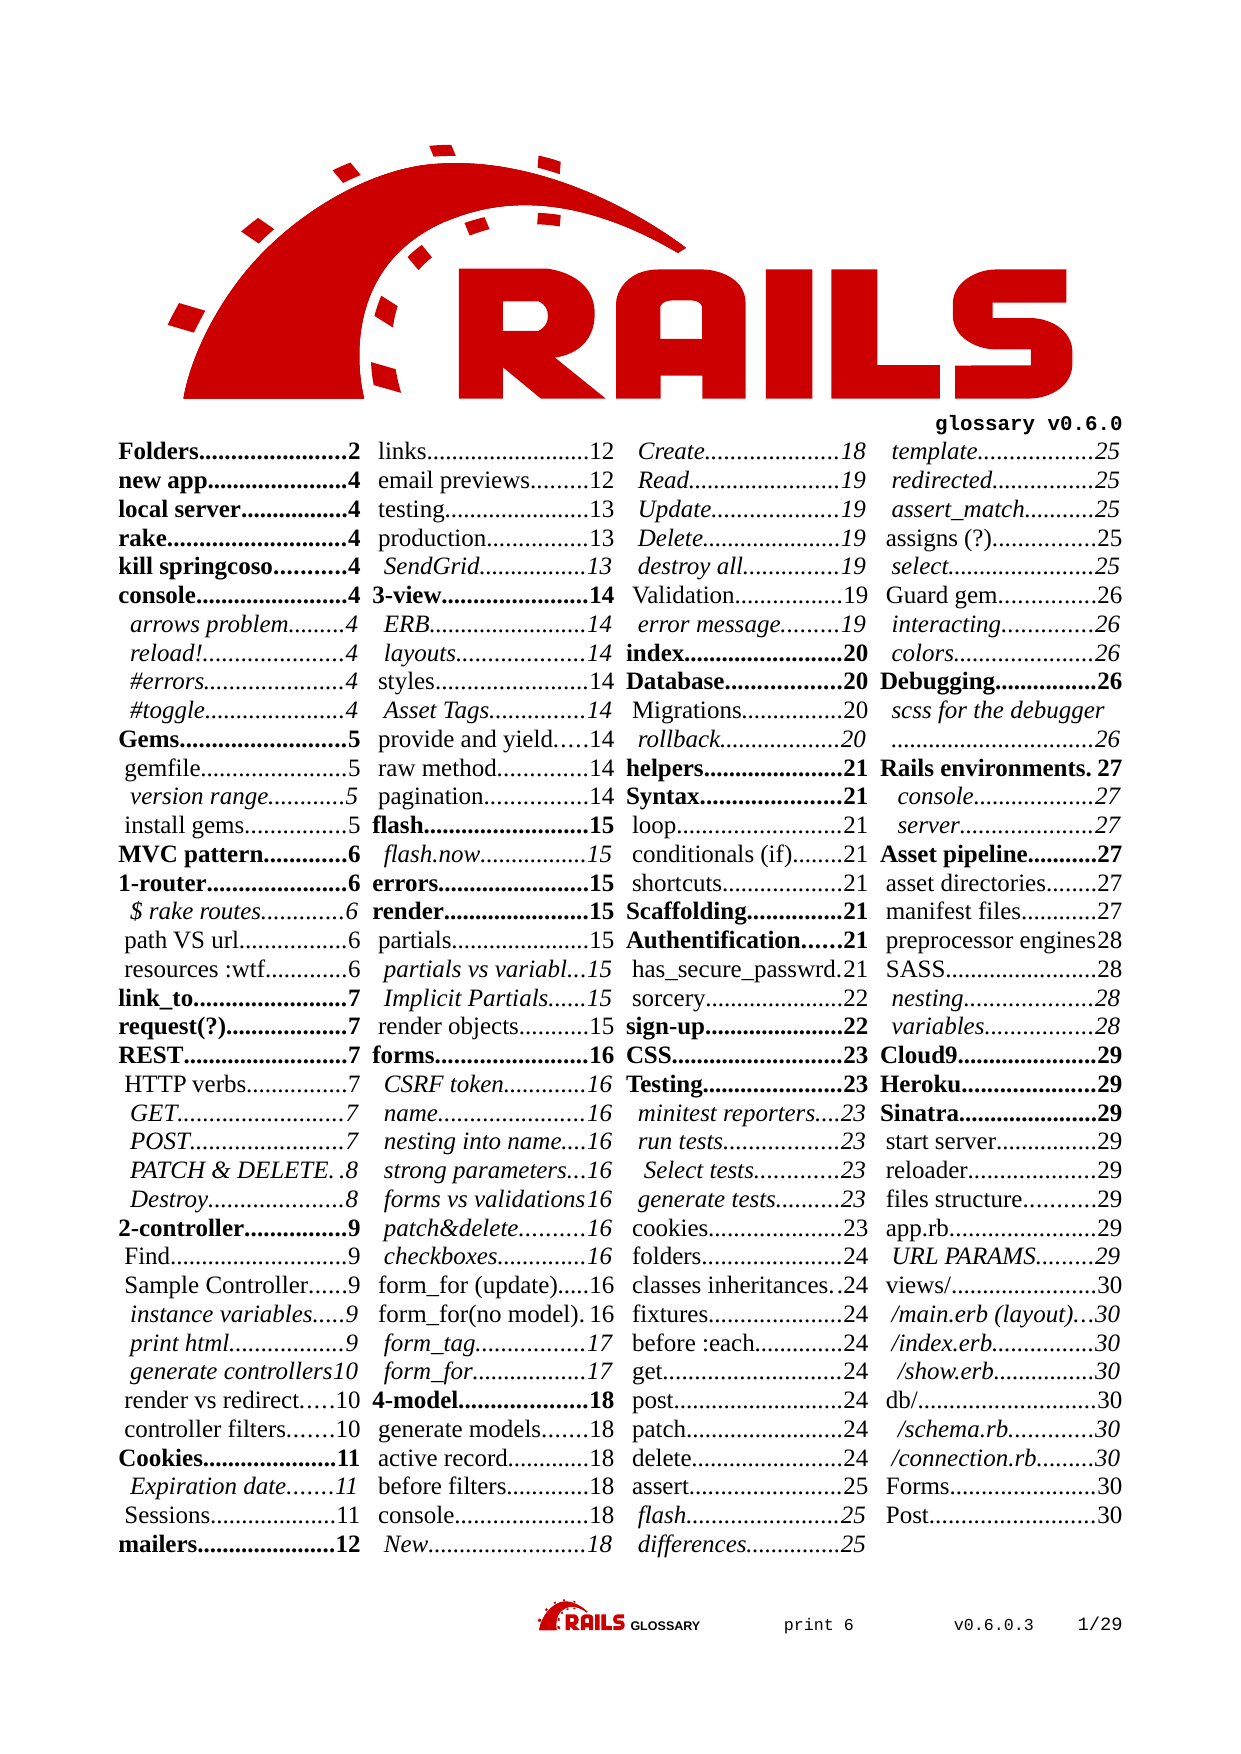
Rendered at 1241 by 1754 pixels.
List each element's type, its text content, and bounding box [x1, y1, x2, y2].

text Update 19 [638, 494, 868, 523]
text loop 21 [632, 810, 868, 839]
text reload! 4 [130, 638, 360, 666]
text Sample Controller 9 [124, 1270, 360, 1299]
text generate models 18 [378, 1414, 614, 1443]
text asset directories 27 [886, 868, 1122, 896]
text REST 7 [118, 1040, 360, 1069]
text generate tests 23 [638, 1184, 868, 1213]
text local server 4 [118, 494, 360, 523]
text new app 4 [118, 465, 360, 494]
text render vs redirect 10 [124, 1385, 360, 1414]
text strong parameters 16 [384, 1155, 614, 1184]
text 4-model 18 [372, 1385, 614, 1414]
text preprocessor engines 28 [886, 925, 1122, 954]
text sorcery 22 [632, 983, 868, 1011]
text Forms 30 [886, 1471, 1122, 1500]
text Asset pipeline 27 [880, 839, 1122, 868]
text before filters 18 [378, 1471, 614, 1500]
text app.rb 29 [886, 1213, 1122, 1241]
text patch&delete 16 [384, 1213, 614, 1241]
text version range 5 [130, 781, 360, 810]
text helpers 21 [626, 753, 868, 781]
text nesting 28 [891, 983, 1122, 1011]
text Syntax 21 [626, 781, 868, 810]
text assigns (?) 25 [886, 523, 1122, 551]
text instance variables 9 [130, 1299, 360, 1328]
text form_for 17 [384, 1356, 614, 1385]
text MVC pattern 6 [118, 839, 360, 868]
text GET 7 [130, 1098, 360, 1126]
text partials vs variabl 15 [384, 954, 614, 983]
text PATCH & DELETE 8 [130, 1155, 360, 1184]
text mailers 12 [118, 1529, 360, 1558]
text pagination 14 [378, 781, 614, 810]
text Heroku 29 [880, 1069, 1122, 1098]
text production 13 [378, 523, 614, 551]
text Cookies 11 [118, 1443, 360, 1471]
text styles 14 [378, 666, 614, 695]
text forms 16 [372, 1040, 614, 1069]
text Debugging 26 [880, 666, 1122, 695]
text #toggle 4 [130, 695, 360, 724]
text run tests 23 [638, 1126, 868, 1155]
text render 15 [372, 896, 614, 925]
text delete 24 [632, 1443, 868, 1471]
text error message 19 [638, 609, 868, 638]
text arrows problem 4 [130, 609, 360, 638]
text template 25 [891, 436, 1122, 465]
text SASS 28 [886, 954, 1122, 983]
text Expiration date 11 [130, 1471, 360, 1500]
text fixtures 24 [632, 1299, 868, 1328]
text resources :wtf 6 [124, 954, 360, 983]
text Guard gem 26 [886, 580, 1122, 609]
text variables 28 [891, 1011, 1122, 1040]
text Folders 2 [118, 436, 360, 465]
text active record 18 [378, 1443, 614, 1471]
text Read 19 [638, 465, 868, 494]
text Migrations 20 [632, 695, 868, 724]
text interacting 26 [891, 609, 1122, 638]
text flash.now 15 [384, 839, 614, 868]
text folders 24 [632, 1241, 868, 1270]
text links 12 [378, 436, 614, 465]
text SendGrid 13 [384, 551, 614, 580]
text print html 9 [130, 1328, 360, 1356]
text assert_match 25 [891, 494, 1122, 523]
text files structure 29 [886, 1184, 1122, 1213]
text forms vs validations 16 [384, 1184, 614, 1213]
text Sinatra 29 [880, 1098, 1122, 1126]
text Validation 19 [632, 580, 868, 609]
text checkboxes 16 [384, 1241, 614, 1270]
text has_secure_passwrd 21 [632, 954, 868, 983]
text flash 15 [372, 810, 614, 839]
text #errors 4 [130, 666, 360, 695]
text Sessions 11 [124, 1500, 360, 1529]
text Rails environments 27 [880, 753, 1122, 781]
text /connection.rb 30 [891, 1443, 1122, 1471]
text form_tag 17 [384, 1328, 614, 1356]
text Gems 5 [118, 724, 360, 753]
text index 20 [626, 638, 868, 666]
text Select tests 23 [643, 1155, 868, 1184]
text Asset Tags 14 [384, 695, 614, 724]
text request(?) 7 [118, 1011, 360, 1040]
text Authentification 21 [626, 925, 868, 954]
text Post 30 [886, 1500, 1122, 1529]
text db/ 30 [886, 1385, 1122, 1414]
text 2-controller 9 [118, 1213, 360, 1241]
text kill springcoso 4 [118, 551, 360, 580]
text console 27 [897, 781, 1122, 810]
text Find 9 [124, 1241, 360, 1270]
text classes inheritances 24 [632, 1270, 868, 1299]
text partials 15 [378, 925, 614, 954]
text redirected 25 [891, 465, 1122, 494]
text /index.erb 30 [891, 1328, 1122, 1356]
text ERB 14 [384, 609, 614, 638]
text post 24 [632, 1385, 868, 1414]
text Delete 19 [638, 523, 868, 551]
text select 25 [891, 551, 1122, 580]
text flash 25 [638, 1500, 868, 1529]
text before :each 24 [632, 1328, 868, 1356]
text shortcuts 21 [632, 868, 868, 896]
text assert 25 [632, 1471, 868, 1500]
text layouts 14 [384, 638, 614, 666]
text Implicit Partials 15 [384, 983, 614, 1011]
text Scaffolding 21 [626, 896, 868, 925]
text POST 7 [130, 1126, 360, 1155]
text minitest reporters 23 [638, 1098, 868, 1126]
text differences 25 [638, 1529, 868, 1558]
text scss for the debugger 26 [891, 695, 1122, 753]
text provide and yield 14 [378, 724, 614, 753]
text server 27 [897, 810, 1122, 839]
text Destroy 8 [130, 1184, 360, 1213]
text HTTP verbs 7 [124, 1069, 360, 1098]
text /show.erb 30 [891, 1356, 1122, 1385]
text glossary v0.6.0 [118, 413, 1122, 436]
text destroy all 19 [638, 551, 868, 580]
text controller filters 10 [124, 1414, 360, 1443]
text get 24 [632, 1356, 868, 1385]
text CSS 23 [626, 1040, 868, 1069]
text 3-view 14 [372, 580, 614, 609]
text views/ 30 [886, 1270, 1122, 1299]
text $ rake routes 6 [130, 896, 360, 925]
text Create 18 [638, 436, 868, 465]
text patch 24 [632, 1414, 868, 1443]
text 1-router 6 [118, 868, 360, 896]
text console 18 [378, 1500, 614, 1529]
text form_for (update) 16 [378, 1270, 614, 1299]
text install gems 5 [124, 810, 360, 839]
text start server 29 [886, 1126, 1122, 1155]
text path VS url 6 [124, 925, 360, 954]
text form_for(no model) 16 [378, 1299, 614, 1328]
text sign-up 22 [626, 1011, 868, 1040]
text reloader 29 [886, 1155, 1122, 1184]
text rollback 20 [638, 724, 868, 753]
text cookies 23 [632, 1213, 868, 1241]
text render objects 15 [378, 1011, 614, 1040]
text /schema.rb 30 [891, 1414, 1122, 1443]
text gemfile 5 [124, 753, 360, 781]
text raw method 14 [378, 753, 614, 781]
text errors 15 [372, 868, 614, 896]
text New 18 [384, 1529, 614, 1558]
text generate controllers 10 [130, 1356, 360, 1385]
text /main.erb (layout) 30 [891, 1299, 1122, 1328]
text conditionals (if) 21 [632, 839, 868, 868]
text name 16 [384, 1098, 614, 1126]
text nesting into name 16 [384, 1126, 614, 1155]
text rake 4 [118, 523, 360, 551]
text link_to 7 [118, 983, 360, 1011]
text Testing 23 [626, 1069, 868, 1098]
text URL PARAMS 29 [891, 1241, 1122, 1270]
text console 4 [118, 580, 360, 609]
text CSRF token 16 [384, 1069, 614, 1098]
text Database 20 [626, 666, 868, 695]
text colors 26 [891, 638, 1122, 666]
text manifest files 27 [886, 896, 1122, 925]
text testing 13 [378, 494, 614, 523]
text Cloud9 29 [880, 1040, 1122, 1069]
text email previews 12 [378, 465, 614, 494]
